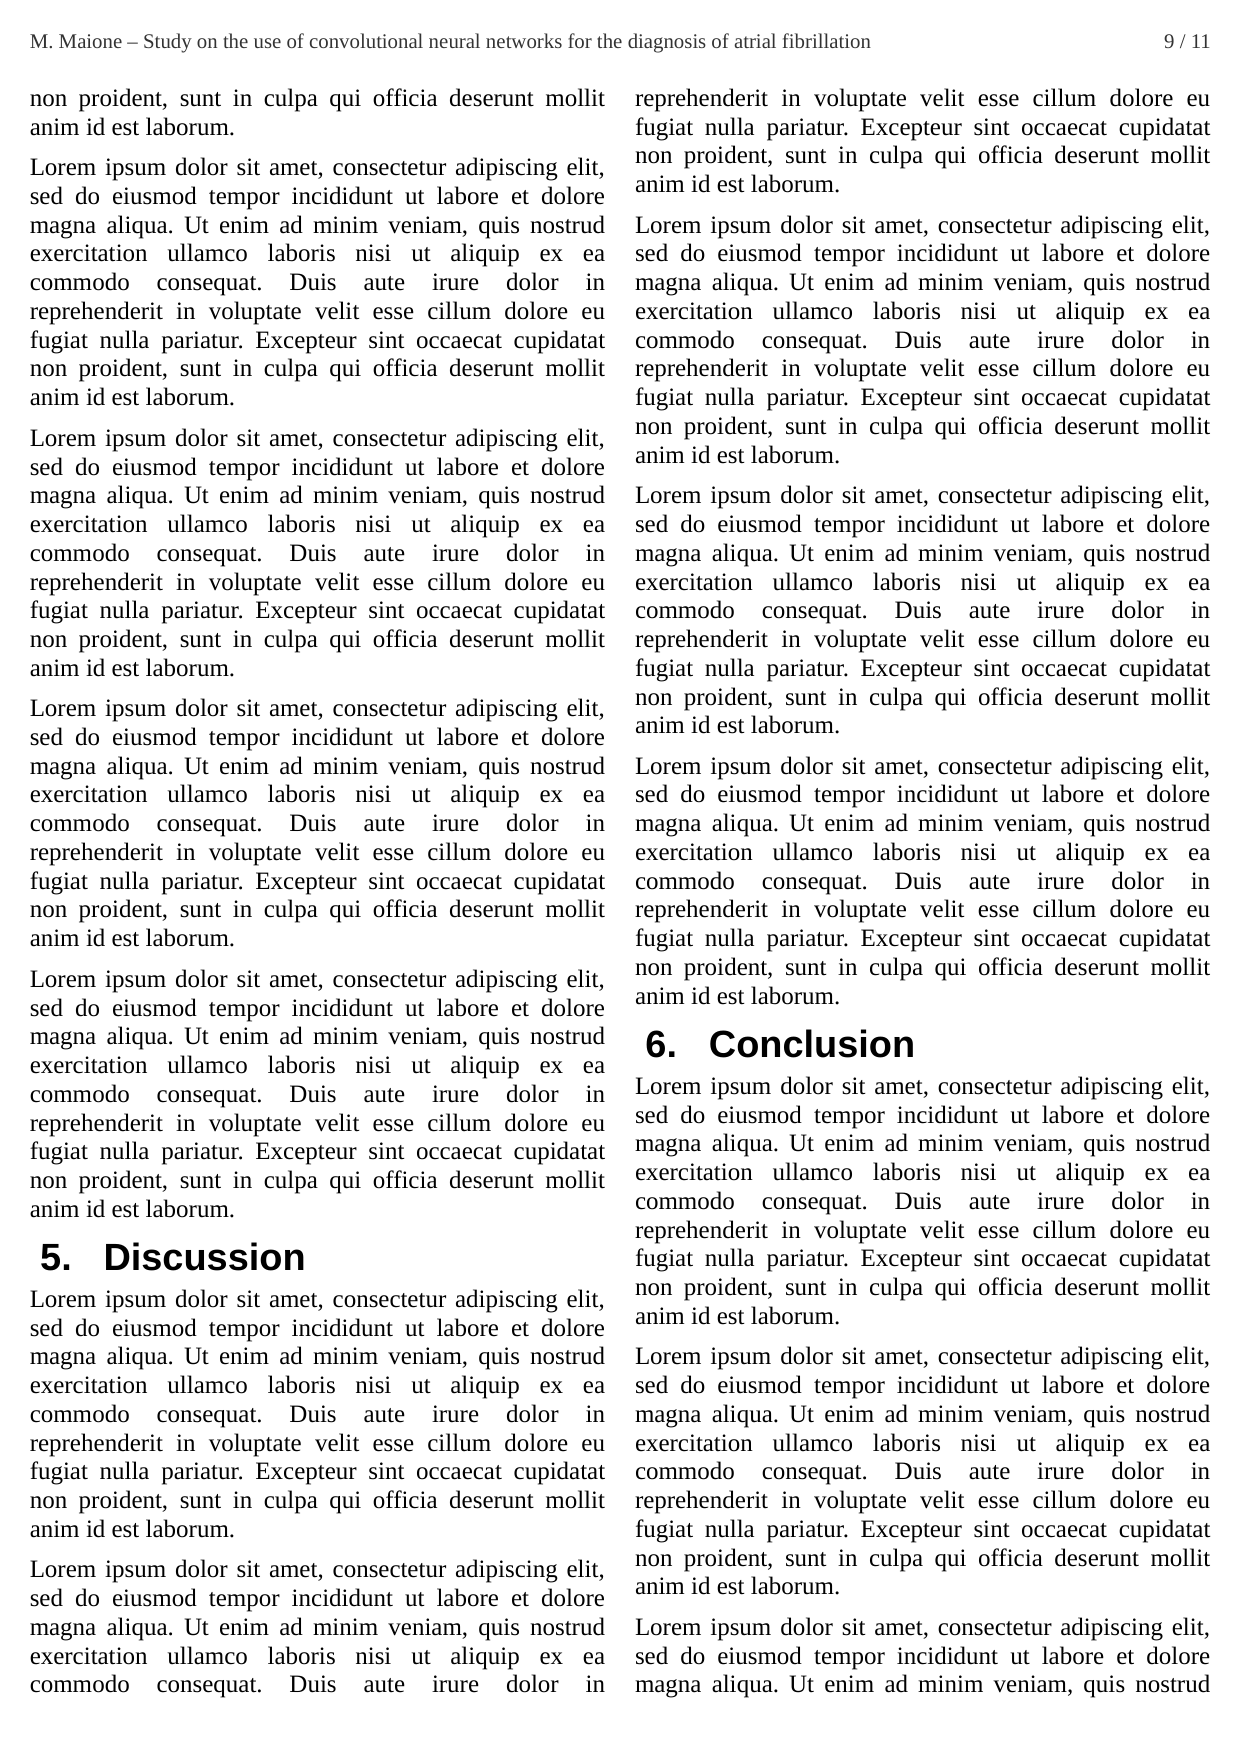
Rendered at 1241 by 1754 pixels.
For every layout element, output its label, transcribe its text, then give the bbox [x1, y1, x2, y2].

subtitle Discussion [29, 1234, 605, 1278]
text Lorem ipsum dolor sit amet, consectetur adipiscing elit, sed do eiusmod tempor incididunt ut labore et dolore magna aliqua. Ut enim ad minim veniam, quis nostrud exercitation ullamco laboris nisi ut aliquip ex ea commodo consequat. Duis aute irure dolor in reprehenderit in voluptate velit esse cillum dolore eu fugiat nulla pariatur. Excepteur sint occaecat cupidatat non proident, sunt in culpa qui officia deserunt mollit anim id est laborum. [29, 964, 605, 1223]
text Lorem ipsum dolor sit amet, consectetur adipiscing elit, sed do eiusmod tempor incididunt ut labore et dolore magna aliqua. Ut enim ad minim veniam, quis nostrud exercitation ullamco laboris nisi ut aliquip ex ea commodo consequat. Duis aute irure dolor in [29, 1554, 605, 1698]
text Lorem ipsum dolor sit amet, consectetur adipiscing elit, sed do eiusmod tempor incididunt ut labore et dolore magna aliqua. Ut enim ad minim veniam, quis nostrud [635, 1612, 1211, 1698]
text non proident, sunt in culpa qui officia deserunt mollit anim id est laborum. [29, 83, 605, 141]
text Lorem ipsum dolor sit amet, consectetur adipiscing elit, sed do eiusmod tempor incididunt ut labore et dolore magna aliqua. Ut enim ad minim veniam, quis nostrud exercitation ullamco laboris nisi ut aliquip ex ea commodo consequat. Duis aute irure dolor in reprehenderit in voluptate velit esse cillum dolore eu fugiat nulla pariatur. Excepteur sint occaecat cupidatat non proident, sunt in culpa qui officia deserunt mollit anim id est laborum. [635, 751, 1211, 1009]
text reprehenderit in voluptate velit esse cillum dolore eu fugiat nulla pariatur. Excepteur sint occaecat cupidatat non proident, sunt in culpa qui officia deserunt mollit anim id est laborum. [635, 83, 1211, 198]
text Lorem ipsum dolor sit amet, consectetur adipiscing elit, sed do eiusmod tempor incididunt ut labore et dolore magna aliqua. Ut enim ad minim veniam, quis nostrud exercitation ullamco laboris nisi ut aliquip ex ea commodo consequat. Duis aute irure dolor in reprehenderit in voluptate velit esse cillum dolore eu fugiat nulla pariatur. Excepteur sint occaecat cupidatat non proident, sunt in culpa qui officia deserunt mollit anim id est laborum. [29, 152, 605, 411]
text Lorem ipsum dolor sit amet, consectetur adipiscing elit, sed do eiusmod tempor incididunt ut labore et dolore magna aliqua. Ut enim ad minim veniam, quis nostrud exercitation ullamco laboris nisi ut aliquip ex ea commodo consequat. Duis aute irure dolor in reprehenderit in voluptate velit esse cillum dolore eu fugiat nulla pariatur. Excepteur sint occaecat cupidatat non proident, sunt in culpa qui officia deserunt mollit anim id est laborum. [29, 423, 605, 682]
text Lorem ipsum dolor sit amet, consectetur adipiscing elit, sed do eiusmod tempor incididunt ut labore et dolore magna aliqua. Ut enim ad minim veniam, quis nostrud exercitation ullamco laboris nisi ut aliquip ex ea commodo consequat. Duis aute irure dolor in reprehenderit in voluptate velit esse cillum dolore eu fugiat nulla pariatur. Excepteur sint occaecat cupidatat non proident, sunt in culpa qui officia deserunt mollit anim id est laborum. [635, 1341, 1211, 1600]
text Lorem ipsum dolor sit amet, consectetur adipiscing elit, sed do eiusmod tempor incididunt ut labore et dolore magna aliqua. Ut enim ad minim veniam, quis nostrud exercitation ullamco laboris nisi ut aliquip ex ea commodo consequat. Duis aute irure dolor in reprehenderit in voluptate velit esse cillum dolore eu fugiat nulla pariatur. Excepteur sint occaecat cupidatat non proident, sunt in culpa qui officia deserunt mollit anim id est laborum. [635, 210, 1211, 468]
text Lorem ipsum dolor sit amet, consectetur adipiscing elit, sed do eiusmod tempor incididunt ut labore et dolore magna aliqua. Ut enim ad minim veniam, quis nostrud exercitation ullamco laboris nisi ut aliquip ex ea commodo consequat. Duis aute irure dolor in reprehenderit in voluptate velit esse cillum dolore eu fugiat nulla pariatur. Excepteur sint occaecat cupidatat non proident, sunt in culpa qui officia deserunt mollit anim id est laborum. [635, 480, 1211, 739]
text Lorem ipsum dolor sit amet, consectetur adipiscing elit, sed do eiusmod tempor incididunt ut labore et dolore magna aliqua. Ut enim ad minim veniam, quis nostrud exercitation ullamco laboris nisi ut aliquip ex ea commodo consequat. Duis aute irure dolor in reprehenderit in voluptate velit esse cillum dolore eu fugiat nulla pariatur. Excepteur sint occaecat cupidatat non proident, sunt in culpa qui officia deserunt mollit anim id est laborum. [635, 1071, 1211, 1330]
text Lorem ipsum dolor sit amet, consectetur adipiscing elit, sed do eiusmod tempor incididunt ut labore et dolore magna aliqua. Ut enim ad minim veniam, quis nostrud exercitation ullamco laboris nisi ut aliquip ex ea commodo consequat. Duis aute irure dolor in reprehenderit in voluptate velit esse cillum dolore eu fugiat nulla pariatur. Excepteur sint occaecat cupidatat non proident, sunt in culpa qui officia deserunt mollit anim id est laborum. [29, 693, 605, 952]
subtitle Conclusion [635, 1021, 1211, 1065]
text Lorem ipsum dolor sit amet, consectetur adipiscing elit, sed do eiusmod tempor incididunt ut labore et dolore magna aliqua. Ut enim ad minim veniam, quis nostrud exercitation ullamco laboris nisi ut aliquip ex ea commodo consequat. Duis aute irure dolor in reprehenderit in voluptate velit esse cillum dolore eu fugiat nulla pariatur. Excepteur sint occaecat cupidatat non proident, sunt in culpa qui officia deserunt mollit anim id est laborum. [29, 1284, 605, 1543]
